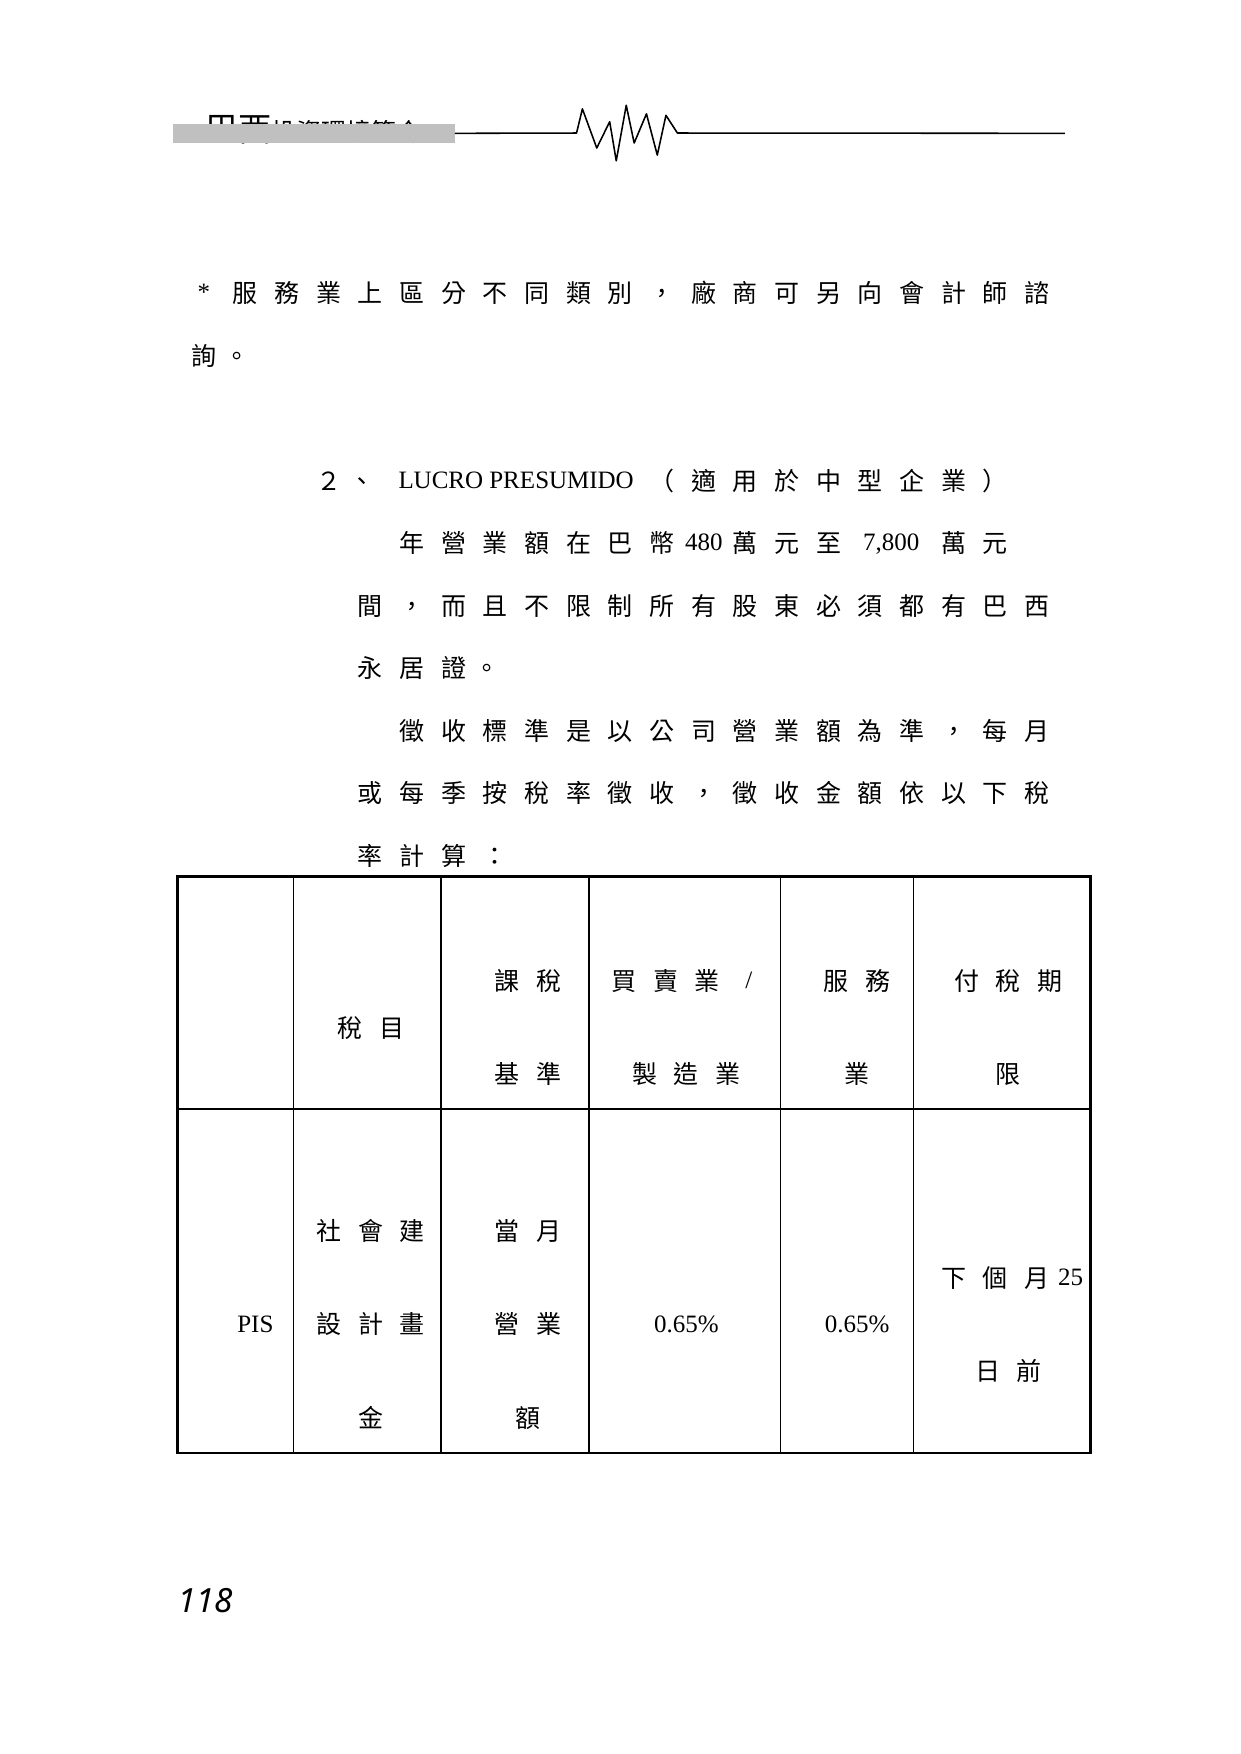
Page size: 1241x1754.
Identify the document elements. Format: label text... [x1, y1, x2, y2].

table_cell 當月營業額 [442, 1110, 588, 1452]
table_cell PIS [179, 1110, 293, 1452]
table_cell 下個月25日前 [914, 1110, 1089, 1452]
text 年營業額在巴幣480萬元至7,800萬元間，而且不限制所有股東必須都有巴西永居證。 [330, 500, 1058, 688]
table_header 買賣業/製造業 [590, 878, 780, 1108]
table_header 服務業 [781, 878, 913, 1108]
table_header [179, 878, 293, 1108]
table_cell 社會建設計畫金 [294, 1110, 440, 1452]
table_cell 0.65% [590, 1110, 780, 1452]
table_cell 0.65% [781, 1110, 913, 1452]
table_header 課稅基準 [442, 878, 588, 1108]
table_header 付稅期限 [914, 878, 1089, 1108]
text *服務業上區分不同類別，廠商可另向會計師諮詢。 [183, 250, 1058, 375]
text 徵收標準是以公司營業額為準，每月或每季按稅率徵收，徵收金額依以下稅率計算： [330, 688, 1058, 875]
table_header 稅目 [294, 878, 440, 1108]
text ２、LUCRO PRESUMIDO（適用於中型企業） [281, 438, 1058, 500]
